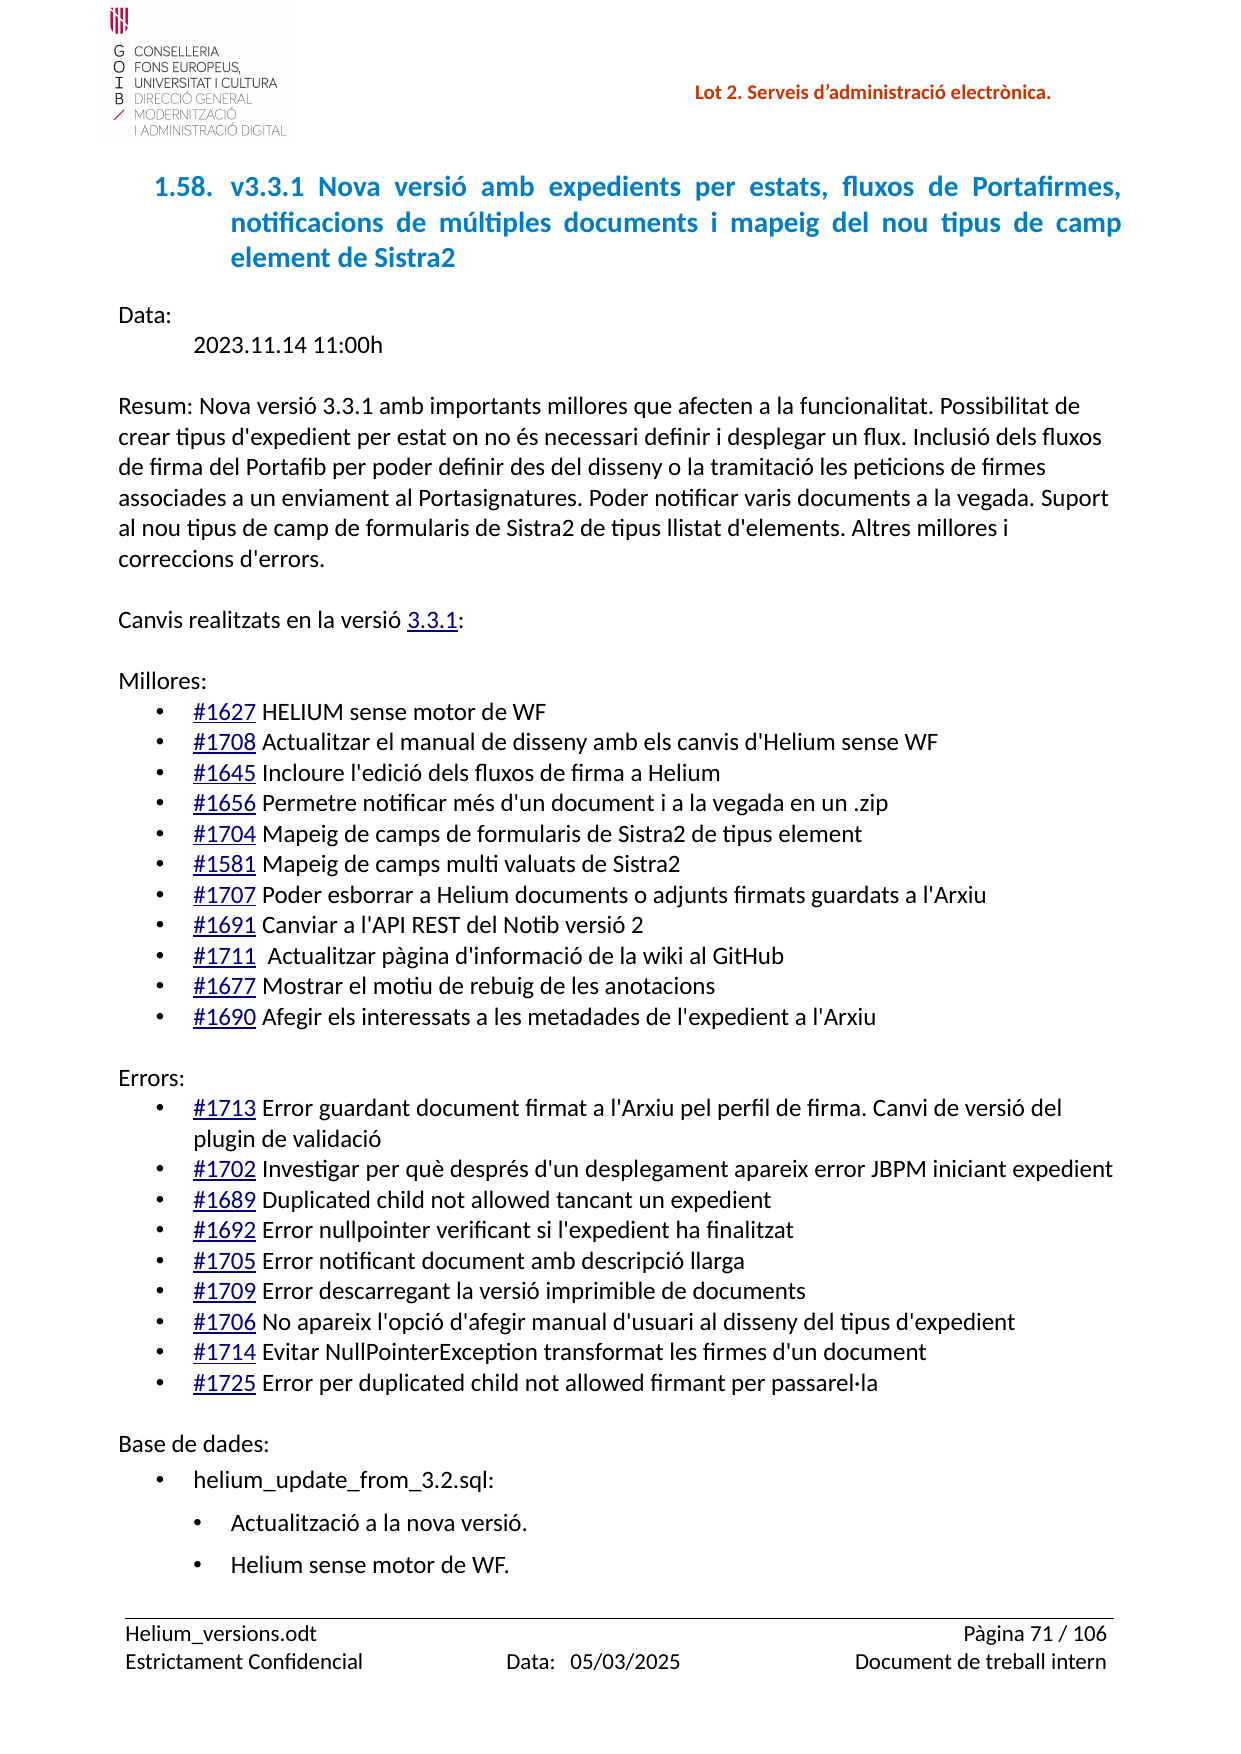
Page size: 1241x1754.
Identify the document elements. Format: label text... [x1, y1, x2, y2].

list #1627 HELIUM sense motor de WF [156, 696, 1122, 726]
list #1714 Evitar NullPointerException transformat les firmes d'un document [156, 1337, 1122, 1367]
text Canvis realitzats en la versió 3.3.1: [118, 604, 1122, 634]
text Errors: [118, 1062, 1122, 1092]
list #1705 Error notificant document amb descripció llarga [156, 1245, 1122, 1276]
list #1656 Permetre notificar més d'un document i a la vegada en un .zip [156, 787, 1122, 818]
list #1725 Error per duplicated child not allowed firmant per passarel·la [156, 1367, 1122, 1398]
text 2023.11.14 11:00h [118, 329, 1122, 360]
list #1691 Canviar a l'API REST del Notib versió 2 [156, 909, 1122, 940]
list #1689 Duplicated child not allowed tancant un expedient [156, 1184, 1122, 1214]
list #1581 Mapeig de camps multi valuats de Sistra2 [156, 848, 1122, 879]
list helium_update_from_3.2.sql: [156, 1464, 1122, 1495]
list #1706 No apareix l'opció d'afegir manual d'usuari al disseny del tipus d'expedient [156, 1306, 1122, 1337]
list #1707 Poder esborrar a Helium documents o adjunts firmats guardats a l'Arxiu [156, 879, 1122, 909]
picture [100, 0, 297, 144]
list #1702 Investigar per què després d'un desplegament apareix error JBPM iniciant expedient [156, 1153, 1122, 1184]
list #1704 Mapeig de camps de formularis de Sistra2 de tipus element [156, 818, 1122, 848]
list #1645 Incloure l'edició dels fluxos de firma a Helium [156, 757, 1122, 787]
list Helium sense motor de WF. [193, 1549, 1122, 1580]
list #1709 Error descarregant la versió imprimible de documents [156, 1276, 1122, 1306]
list #1677 Mostrar el motiu de rebuig de les anotacions [156, 970, 1122, 1001]
list Actualització a la nova versió. [193, 1507, 1122, 1537]
list #1692 Error nullpointer verificant si l'expedient ha finalitzat [156, 1214, 1122, 1245]
text Millores: [118, 665, 1122, 696]
list #1713 Error guardant document firmat a l'Arxiu pel perfil de firma. Canvi de versió del plugin de validació [156, 1092, 1122, 1153]
list #1690 Afegir els interessats a les metadades de l'expedient a l'Arxiu [156, 1001, 1122, 1031]
text Resum: Nova versió 3.3.1 amb importants millores que afecten a la funcionalitat. Possibilitat de crear tipus d'expedient per estat on no és necessari definir i desplegar un flux. Inclusió dels fluxos de firma del Portafib per poder definir des del disseny o la tramitació les peticions de firmes associades a un enviament al Portasignatures. Poder notificar varis documents a la vegada. Suport al nou tipus de camp de formularis de Sistra2 de tipus llistat d'elements. Altres millores i correccions d'errors. [118, 390, 1122, 573]
list #1711 Actualitzar pàgina d'informació de la wiki al GitHub [156, 940, 1122, 970]
text Data: [118, 299, 1122, 329]
list #1708 Actualitzar el manual de disseny amb els canvis d'Helium sense WF [156, 726, 1122, 757]
text Base de dades: [118, 1428, 1122, 1459]
subtitle v3.3.1 Nova versió amb expedients per estats, fluxos de Portafirmes, notificacions de múltiples documents i mapeig del nou tipus de camp element de Sistra2 [153, 168, 1122, 275]
